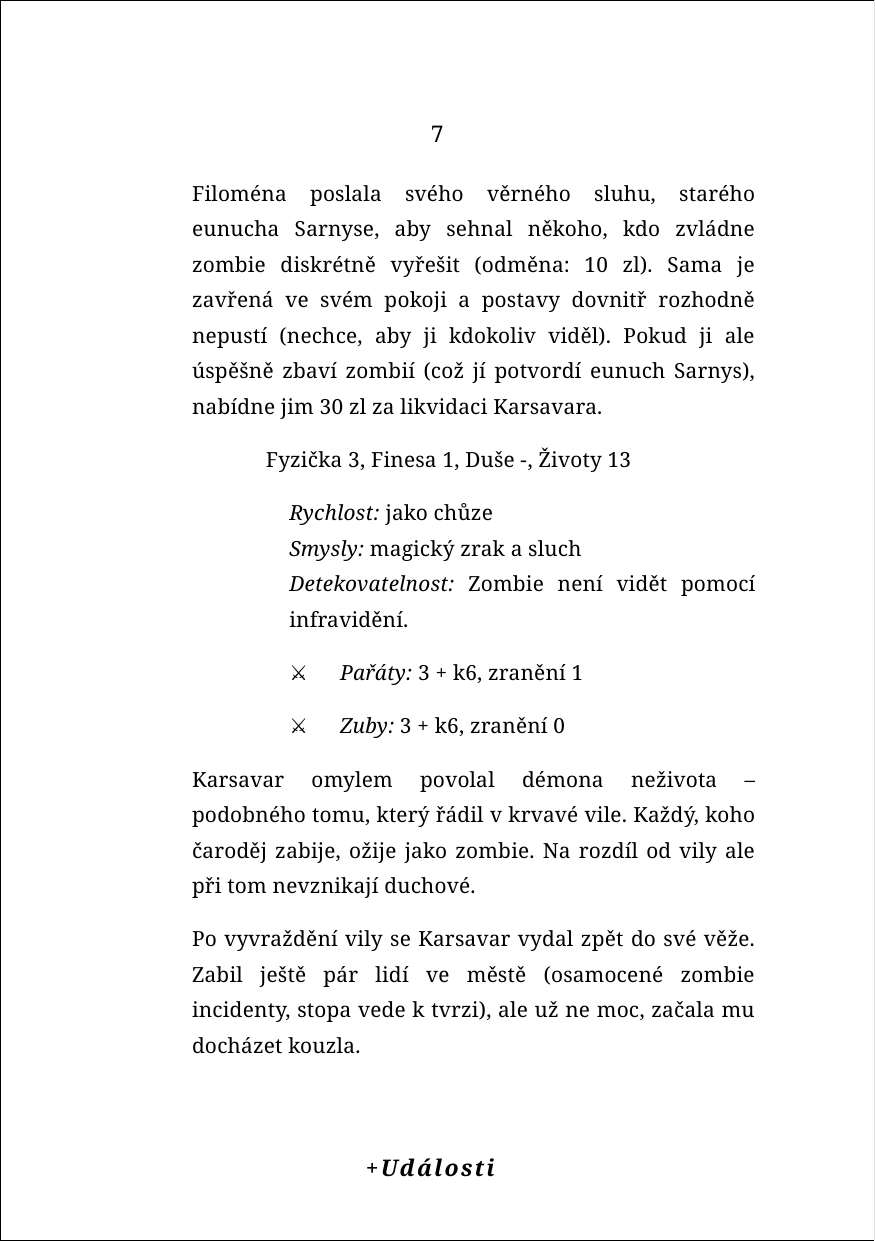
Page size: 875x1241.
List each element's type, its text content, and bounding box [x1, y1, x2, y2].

list Karsavar omylem povolal démona neživota – podobného tomu, který řádil v krvavé vile. Každý, koho čaroděj zabije, ožije jako zombie. Na rozdíl od vily ale při tom nevznikají duchové. [162, 765, 756, 900]
list ⚔ Pařáty: 3 + k6, zranění 1 [236, 658, 756, 687]
list Detekovatelnost: Zombie není vidět pomocí infravidění. [236, 569, 756, 633]
list ⚔ Zuby: 3 + k6, zranění 0 [236, 712, 756, 740]
list Filoména poslala svého věrného sluhu, starého eunucha Sarnyse, aby sehnal někoho, kdo zvládne zombie diskrétně vyřešit (odměna: 10 zl). Sama je zavřená ve svém pokoji a postavy dovnitř rozhodně nepustí (nechce, aby ji kdokoliv viděl). Pokud ji ale úspěšně zbaví zombií (což jí potvordí eunuch Sarnys), nabídne jim 30 zl za likvidaci Karsavara. [162, 179, 756, 421]
list Smysly: magický zrak a sluch [236, 534, 756, 562]
list Po vyvraždění vily se Karsavar vydal zpět do své věže. Zabil ještě pár lidí ve městě (osamocené zombie incidenty, stopa vede k tvrzi), ale už ne moc, začala mu docházet kouzla. [162, 924, 756, 1059]
list Rychlost: jako chůze [236, 498, 756, 527]
list Fyzička 3, Finesa 1, Duše -, Životy 13 [236, 445, 756, 474]
